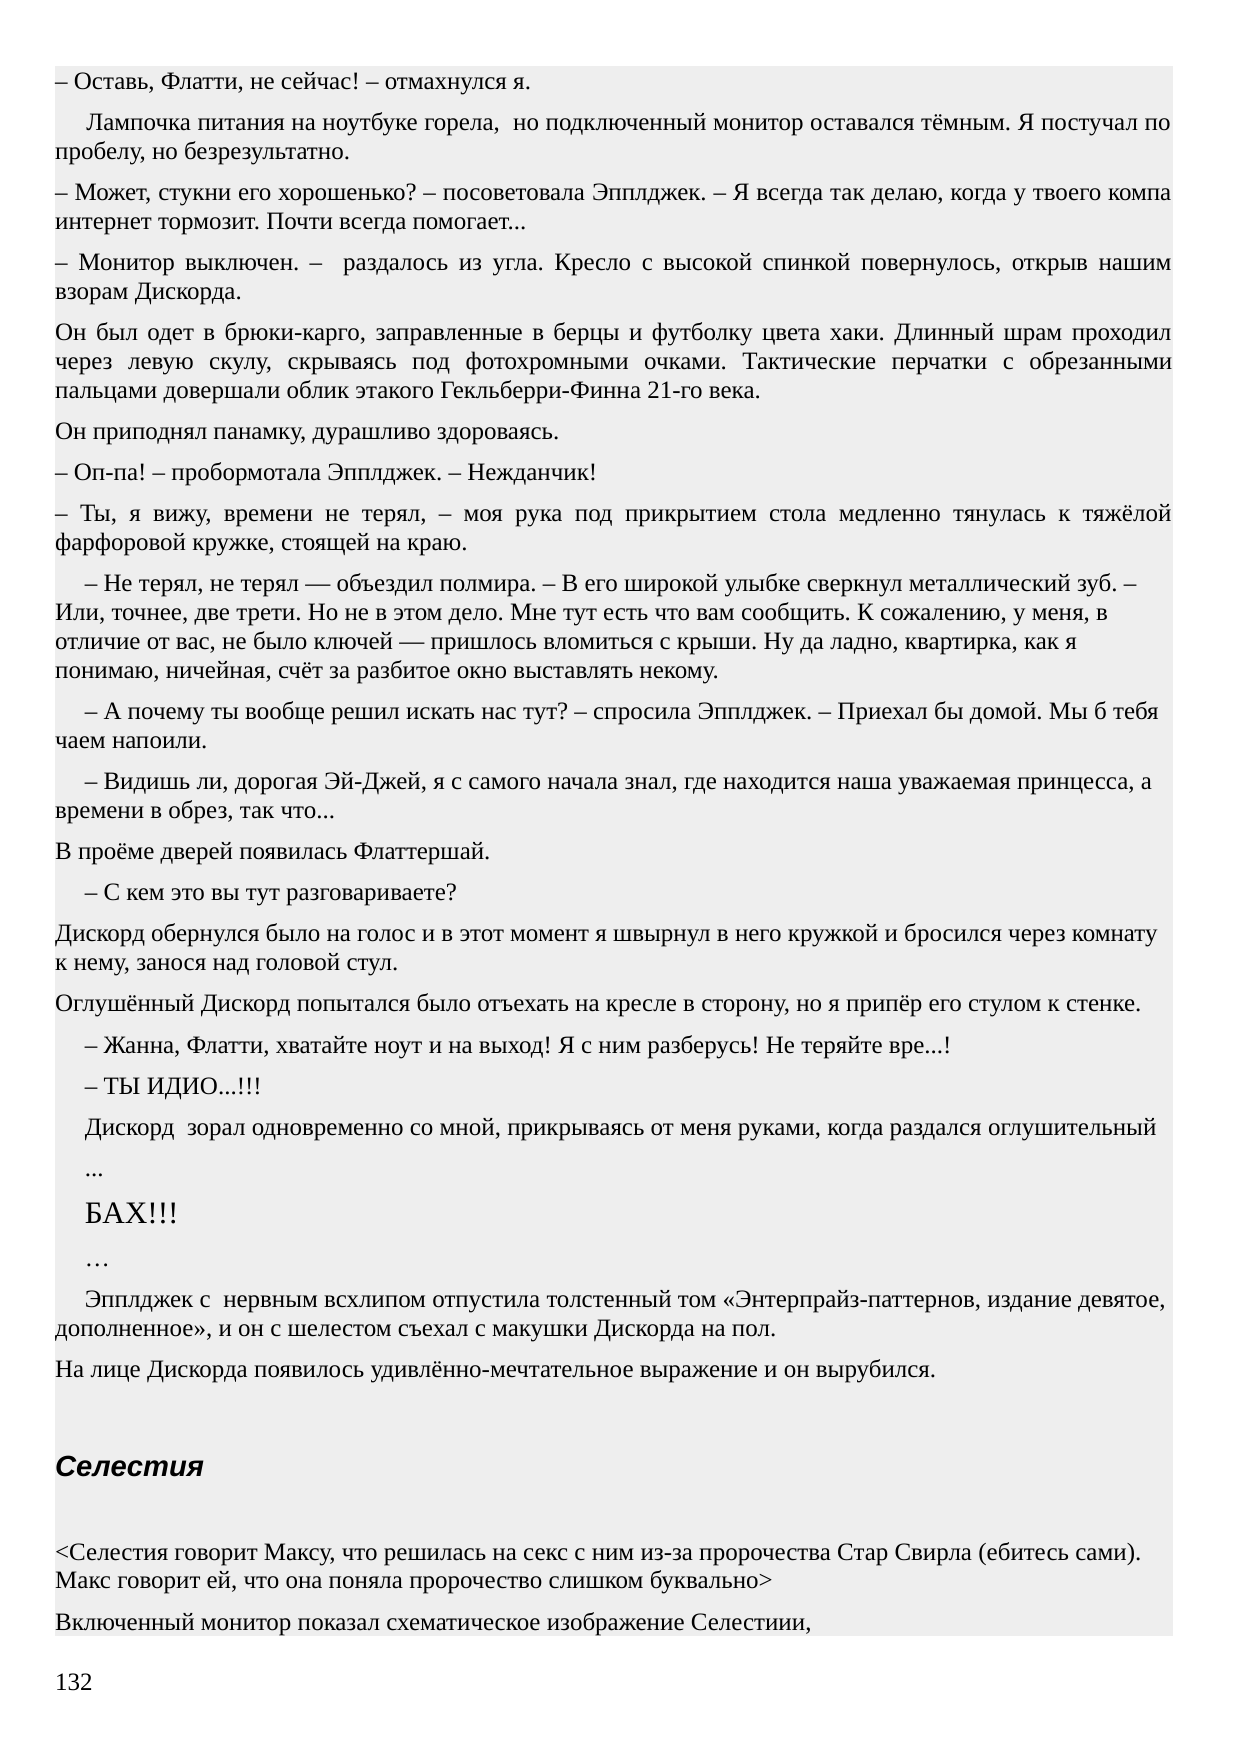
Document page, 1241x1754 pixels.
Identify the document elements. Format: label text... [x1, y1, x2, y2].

subtitle Селестия [55, 1449, 1173, 1483]
text – Оставь, Флатти, не сейчас! – отмахнулся я. [55, 66, 1173, 95]
text – Может, стукни его хорошенько? – посоветовала Эпплджек. – Я всегда так делаю, когда у твоего компа интернет тормозит. Почти всегда помогает... [55, 177, 1173, 235]
text – Ты, я вижу, времени не терял, – моя рука под прикрытием стола медленно тянулась к тяжёлой фарфоровой кружке, стоящей на краю. [55, 498, 1173, 556]
text Лампочка питания на ноутбуке горела, но подключенный монитор оставался тёмным. Я постучал по пробелу, но безрезультатно. [55, 107, 1173, 165]
text Дискорд зорал одновременно со мной, прикрываясь от меня руками, когда раздался оглушительный [55, 1112, 1173, 1141]
list Дискорд обернулся было на голос и в этот момент я швырнул в него кружкой и бросился через комнату к нему, занося над головой стул. [55, 918, 1173, 976]
text На лице Дискорда появилось удивлённо-мечтательное выражение и он вырубился. [55, 1354, 1173, 1383]
text – ТЫ ИДИО...!!! [55, 1071, 1173, 1100]
text Оглушённый Дискорд попытался было отъехать на кресле в сторону, но я припёр его стулом к стенке. [55, 988, 1173, 1017]
text – Монитор выключен. – раздалось из угла. Кресло с высокой спинкой повернулось, открыв нашим взорам Дискорда. [55, 247, 1173, 305]
text – Оп-па! – пробормотала Эпплджек. – Нежданчик! [55, 457, 1173, 486]
text Эпплджек с нервным всхлипом отпустила толстенный том «Энтерпрайз-паттернов, издание девятое, дополненное», и он с шелестом съехал с макушки Дискорда на пол. [55, 1284, 1173, 1342]
text Включенный монитор показал схематическое изображение Селестиии, [55, 1607, 1173, 1636]
text В проёме дверей появилась Флаттершай. [55, 836, 1173, 865]
text – Не терял, не терял — объездил полмира. – В его широкой улыбке сверкнул металлический зуб. – Или, точнее, две трети. Но не в этом дело. Мне тут есть что вам сообщить. К сожалению, у меня, в отличие от вас, не было ключей — пришлось вломиться с крыши. Ну да ладно, квартирка, как я понимаю, ничейная, счёт за разбитое окно выставлять некому. [55, 568, 1173, 683]
text – Видишь ли, дорогая Эй-Джей, я с самого начала знал, где находится наша уважаемая принцесса, а времени в обрез, так что... [55, 766, 1173, 823]
text <Селестия говорит Максу, что решилась на секс с ним из-за пророчества Стар Свирла (ебитесь сами). Макс говорит ей, что она поняла пророчество слишком буквально> [55, 1537, 1173, 1594]
text Он был одет в брюки-карго, заправленные в берцы и футболку цвета хаки. Длинный шрам проходил через левую скулу, скрываясь под фотохромными очками. Тактические перчатки с обрезанными пальцами довершали облик этакого Гекльберри-Финна 21-го века. [55, 317, 1173, 403]
text БАХ!!! [55, 1195, 1173, 1231]
text – А почему ты вообще решил искать нас тут? – спросила Эпплджек. – Приехал бы домой. Мы б тебя чаем напоили. [55, 696, 1173, 753]
text – Жанна, Флатти, хватайте ноут и на выход! Я с ним разберусь! Не теряйте вре...! [55, 1030, 1173, 1058]
text Он приподнял панамку, дурашливо здороваясь. [55, 416, 1173, 445]
text – С кем это вы тут разговариваете? [55, 877, 1173, 906]
text ... [55, 1153, 1173, 1182]
text … [55, 1243, 1173, 1272]
